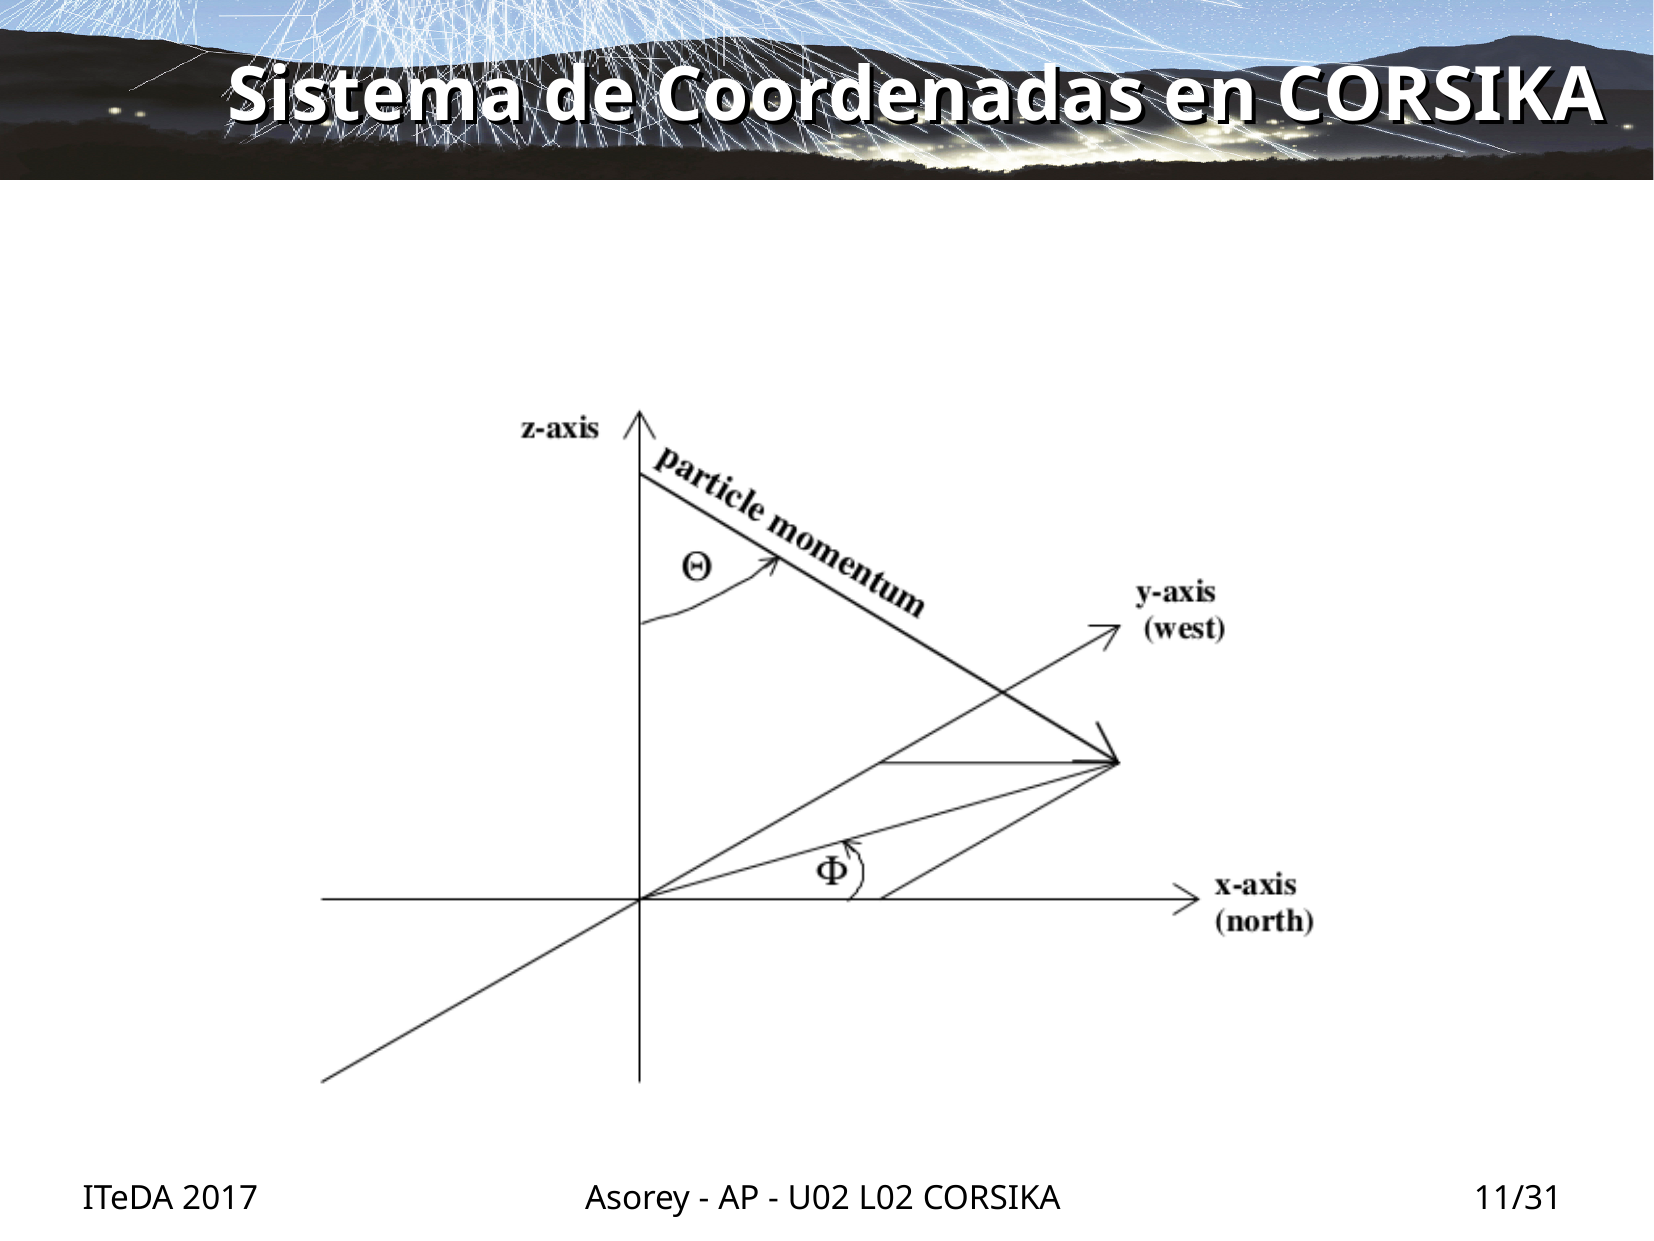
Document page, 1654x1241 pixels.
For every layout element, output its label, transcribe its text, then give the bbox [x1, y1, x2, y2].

picture [0, 0, 1654, 180]
title Sistema de Coordenadas en CORSIKA [45, 15, 1606, 166]
picture [217, 209, 1433, 1156]
